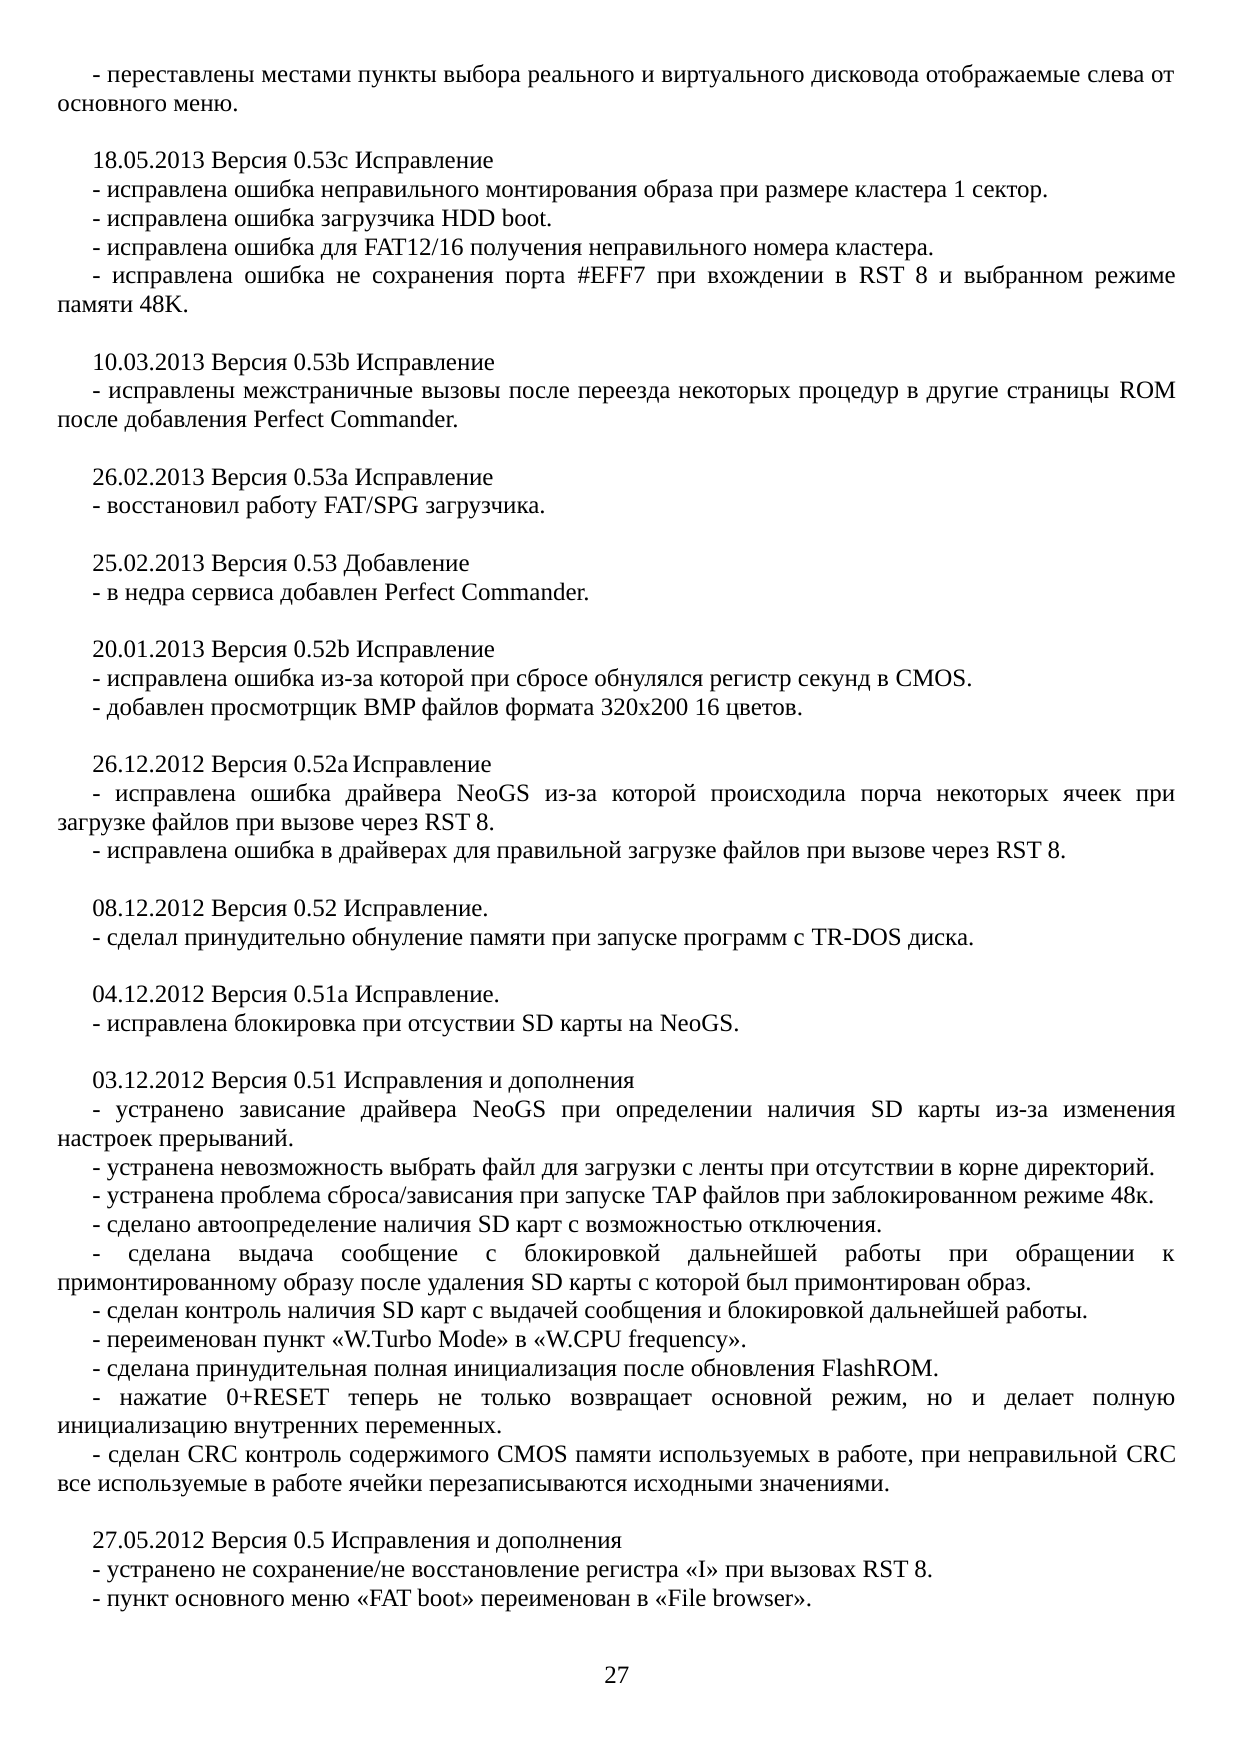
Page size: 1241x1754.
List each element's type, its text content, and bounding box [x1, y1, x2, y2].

text - исправлена ошибка драйвера NeoGS из-за которой происходила порча некоторых ячеек при загрузке файлов при вызове через RST 8. [57, 778, 1176, 836]
text - исправлена блокировка при отсуствии SD карты на NeoGS. [57, 1008, 1176, 1037]
text 25.02.2013 Версия 0.53 Добавление [57, 548, 1176, 577]
text 08.12.2012 Версия 0.52 Исправление. [57, 893, 1176, 922]
text - устранено зависание драйвера NeoGS при определении наличия SD карты из-за изменения настроек прерываний. [57, 1094, 1176, 1152]
text - нажатие 0+RESET теперь не только возвращает основной режим, но и делает полную инициализацию внутренних переменных. [57, 1382, 1176, 1439]
text - сделано автоопределение наличия SD карт с возможностью отключения. [57, 1209, 1176, 1238]
text - в недра сервиса добавлен Perfect Commander. [57, 577, 1176, 606]
text - устранено не сохранение/не восстановление регистра «I» при вызовах RST 8. [57, 1554, 1176, 1583]
text - добавлен просмотрщик BMP файлов формата 320х200 16 цветов. [57, 692, 1176, 721]
text - исправлена ошибка не сохранения порта #EFF7 при вхождении в RST 8 и выбранном режиме памяти 48K. [57, 261, 1176, 318]
text 20.01.2013 Версия 0.52b Исправление [57, 634, 1176, 663]
text 27.05.2012 Версия 0.5 Исправления и дополнения [57, 1526, 1176, 1554]
text 04.12.2012 Версия 0.51a Исправление. [57, 979, 1176, 1008]
text 18.05.2013 Версия 0.53c Исправление [57, 146, 1176, 174]
text - исправлена ошибка из-за которой при сбросе обнулялся регистр секунд в CMOS. [57, 663, 1176, 692]
text - исправлена ошибка неправильного монтирования образа при размере кластера 1 сектор. [57, 174, 1176, 203]
text - пункт основного меню «FAT boot» переименован в «File browser». [57, 1583, 1176, 1612]
text - восстановил работу FAT/SPG загрузчика. [57, 491, 1176, 519]
text - переставлены местами пункты выбора реального и виртуального дисковода отображаемые слева от основного меню. [57, 59, 1176, 117]
text 26.02.2013 Версия 0.53а Исправление [57, 462, 1176, 491]
text - устранена невозможность выбрать файл для загрузки с ленты при отсутствии в корне директорий. [57, 1152, 1176, 1181]
text 10.03.2013 Версия 0.53b Исправление [57, 347, 1176, 376]
text - сделал принудительно обнуление памяти при запуске программ с TR-DOS диска. [57, 922, 1176, 951]
text - сделана выдача сообщение с блокировкой дальнейшей работы при обращении к примонтированному образу после удаления SD карты с которой был примонтирован образ. [57, 1238, 1176, 1296]
text - сделан CRC контроль содержимого CMOS памяти используемых в работе, при неправильной CRC все используемые в работе ячейки перезаписываются исходными значениями. [57, 1439, 1176, 1497]
text - переименован пункт «W.Turbo Mode» в «W.CPU frequency». [57, 1324, 1176, 1353]
text - устранена проблема сброса/зависания при запуске TAP файлов при заблокированном режиме 48к. [57, 1181, 1176, 1209]
text - исправлена ошибка для FAT12/16 получения неправильного номера кластера. [57, 232, 1176, 261]
text 26.12.2012 Версия 0.52а Исправление [57, 749, 1176, 778]
text - исправлены межстраничные вызовы после переезда некоторых процедур в другие страницы ROM после добавления Perfect Commander. [57, 376, 1176, 433]
text - исправлена ошибка загрузчика HDD boot. [57, 203, 1176, 232]
text - сделан контроль наличия SD карт с выдачей сообщения и блокировкой дальнейшей работы. [57, 1296, 1176, 1324]
text - исправлена ошибка в драйверах для правильной загрузке файлов при вызове через RST 8. [57, 836, 1176, 864]
text 03.12.2012 Версия 0.51 Исправления и дополнения [57, 1066, 1176, 1094]
text - сделана принудительная полная инициализация после обновления FlashROM. [57, 1353, 1176, 1382]
